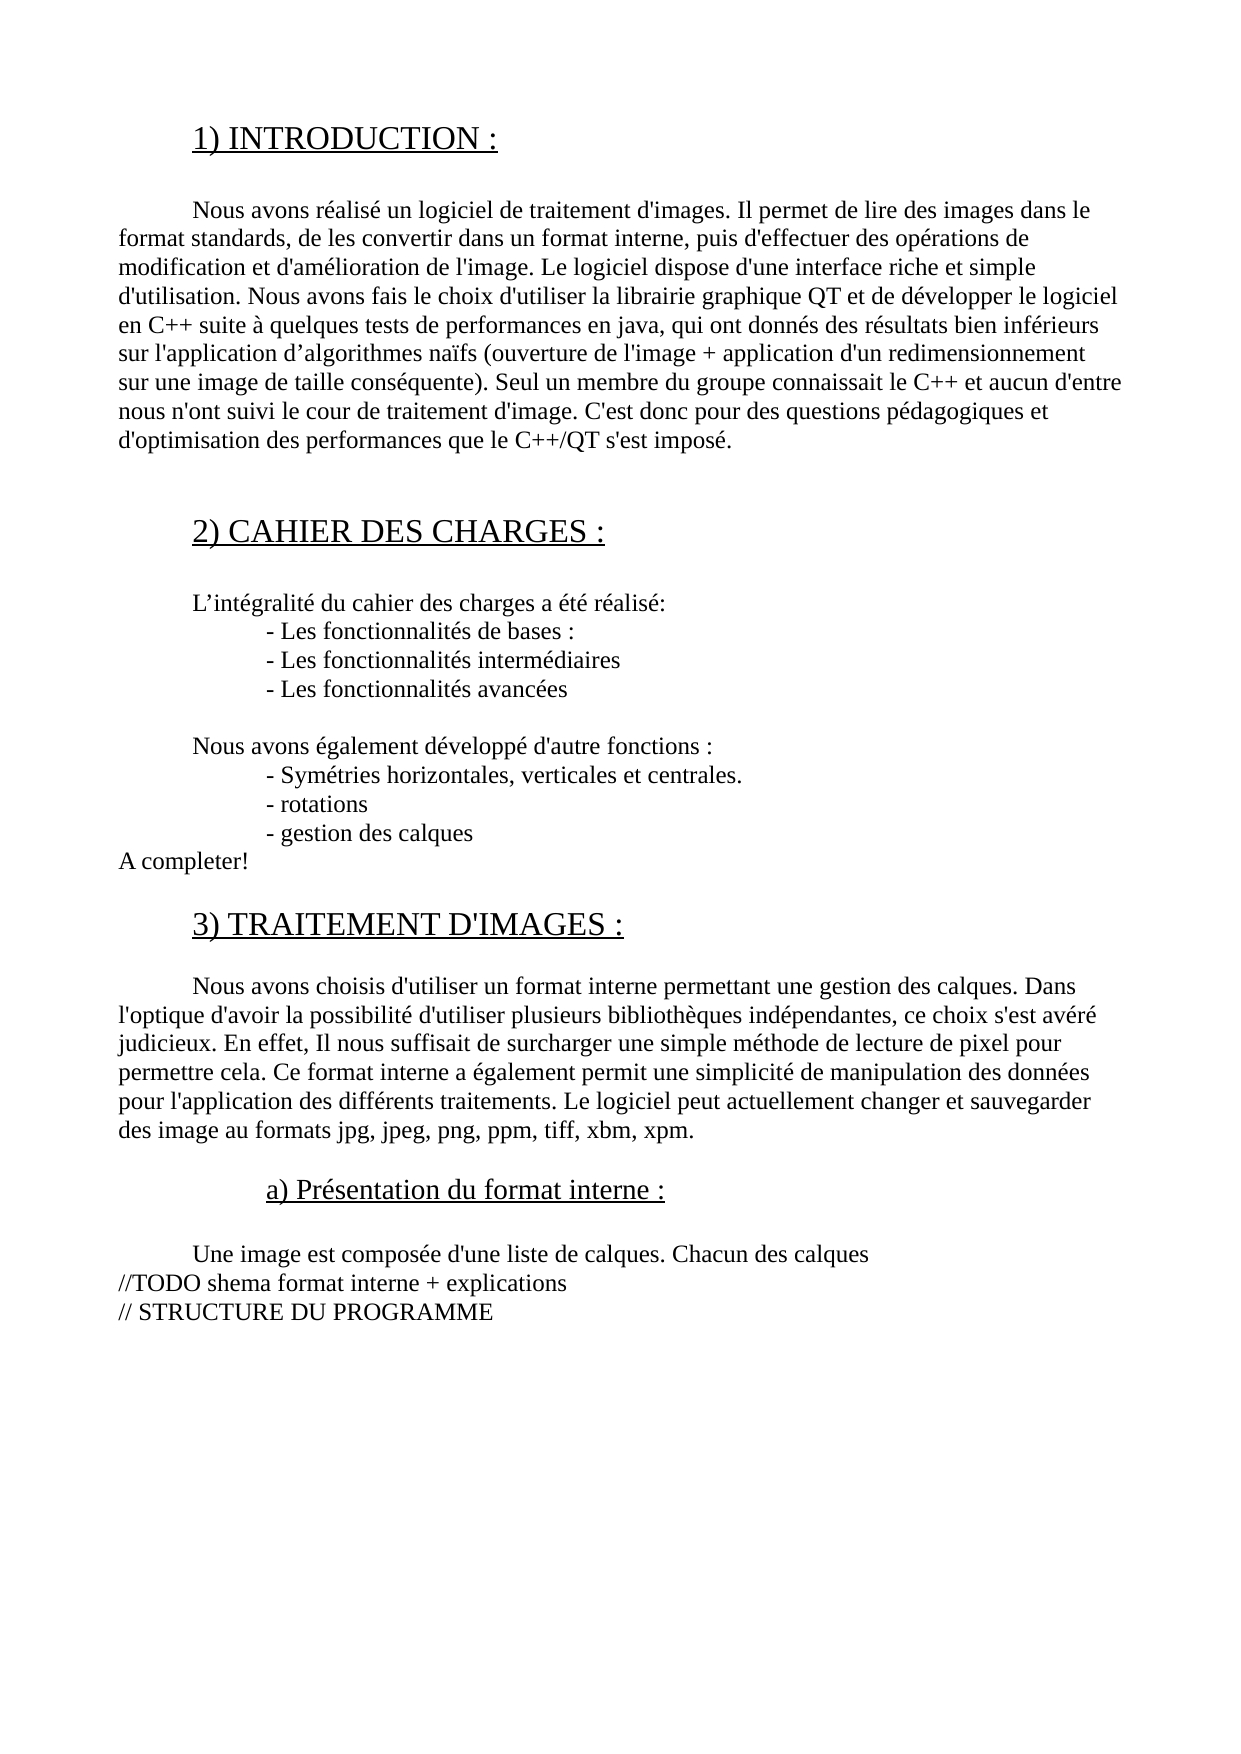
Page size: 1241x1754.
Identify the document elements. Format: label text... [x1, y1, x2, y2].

text Nous avons choisis d'utiliser un format interne permettant une gestion des calques. Dans l'optique d'avoir la possibilité d'utiliser plusieurs bibliothèques indépendantes, ce choix s'est avéré judicieux. En effet, Il nous suffisait de surcharger une simple méthode de lecture de pixel pour permettre cela. Ce format interne a également permit une simplicité de manipulation des données pour l'application des différents traitements. Le logiciel peut actuellement changer et sauvegarder des image au formats jpg, jpeg, png, ppm, tiff, xbm, xpm. [118, 971, 1122, 1143]
text Nous avons réalisé un logiciel de traitement d'images. Il permet de lire des images dans le format standards, de les convertir dans un format interne, puis d'effectuer des opérations de modification et d'amélioration de l'image. Le logiciel dispose d'une interface riche et simple d'utilisation. Nous avons fais le choix d'utiliser la librairie graphique QT et de développer le logiciel en C++ suite à quelques tests de performances en java, qui ont donnés des résultats bien inférieurs sur l'application d’algorithmes naïfs (ouverture de l'image + application d'un redimensionnement sur une image de taille conséquente). Seul un membre du groupe connaissait le C++ et aucun d'entre nous n'ont suivi le cour de traitement d'image. C'est donc pour des questions pédagogiques et d'optimisation des performances que le C++/QT s'est imposé. [118, 195, 1122, 453]
text - Les fonctionnalités avancées [118, 674, 1122, 703]
text Nous avons également développé d'autre fonctions : [118, 731, 1122, 760]
text 2) CAHIER DES CHARGES : [118, 511, 1122, 549]
text //TODO shema format interne + explications [118, 1268, 1122, 1297]
text 3) TRAITEMENT D'IMAGES : [118, 904, 1122, 942]
text L’intégralité du cahier des charges a été réalisé: [118, 588, 1122, 616]
text // STRUCTURE DU PROGRAMME [118, 1297, 1122, 1326]
text - Les fonctionnalités de bases : [118, 616, 1122, 645]
text - gestion des calques [118, 818, 1122, 846]
text Une image est composée d'une liste de calques. Chacun des calques [118, 1239, 1122, 1268]
text - rotations [118, 789, 1122, 818]
text - Symétries horizontales, verticales et centrales. [118, 760, 1122, 789]
text A completer! [118, 846, 1122, 875]
text - Les fonctionnalités intermédiaires [118, 645, 1122, 674]
text 1) INTRODUCTION : [118, 118, 1122, 156]
text a) Présentation du format interne : [118, 1172, 1122, 1206]
